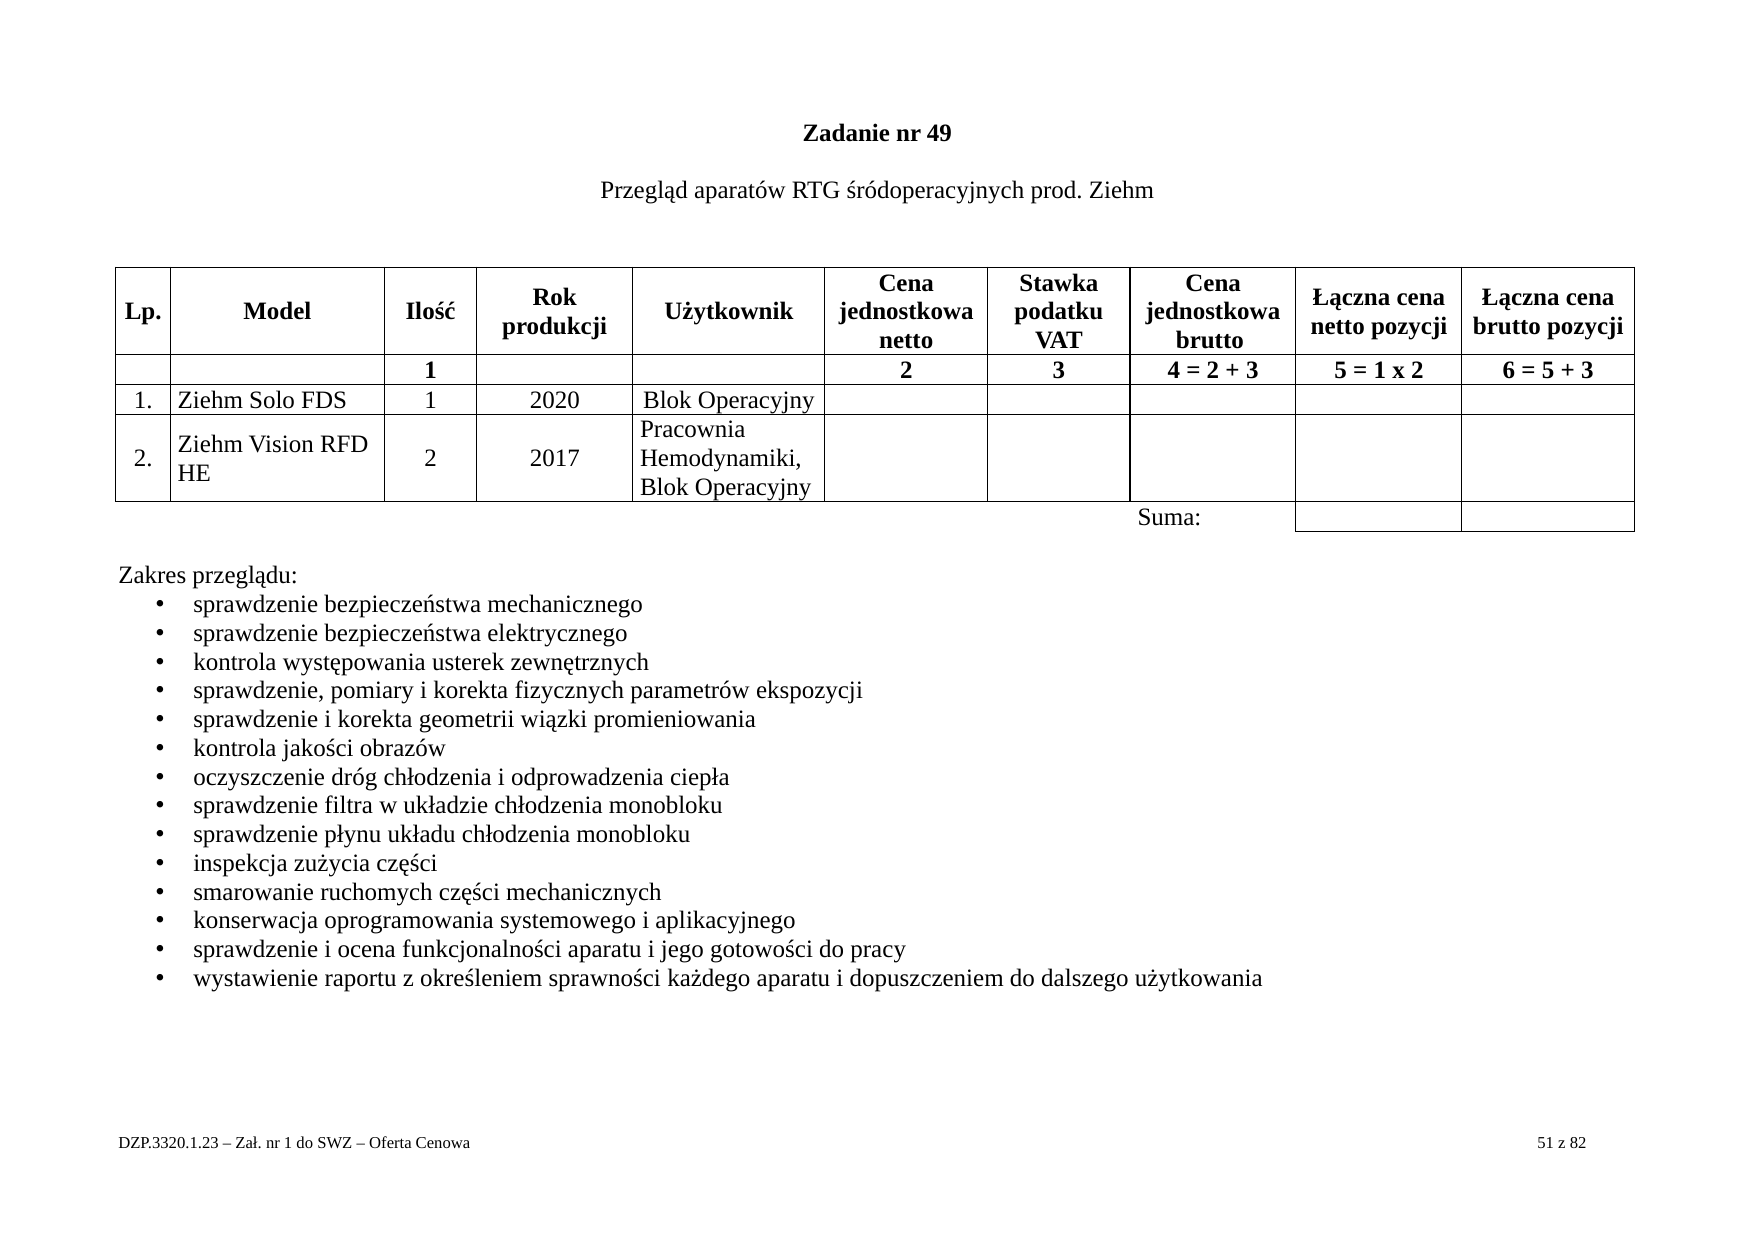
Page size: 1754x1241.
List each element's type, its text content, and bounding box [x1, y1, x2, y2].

table_cell [825, 415, 987, 501]
table_cell 1. [116, 385, 170, 413]
table_cell [633, 355, 824, 384]
table_cell 6 = 5 + 3 [1462, 355, 1634, 384]
table_cell [1462, 415, 1634, 501]
table_cell [1296, 385, 1461, 413]
table_header Użytkownik [633, 268, 824, 354]
table_cell [170, 502, 384, 531]
table_cell 4 = 2 + 3 [1131, 355, 1295, 384]
table_header Ilość [385, 268, 476, 354]
table_cell 3 [988, 355, 1129, 384]
table_cell [1131, 415, 1295, 501]
table_cell 2. [116, 415, 170, 501]
list sprawdzenie bezpieczeństwa elektrycznego [156, 618, 1636, 647]
table_cell [171, 355, 384, 384]
table_cell [1296, 415, 1461, 501]
title Zadanie nr 49 [118, 118, 1636, 147]
list oczyszczenie dróg chłodzenia i odprowadzenia ciepła [156, 762, 1636, 790]
table_header Stawka podatku VAT [988, 268, 1129, 354]
list sprawdzenie i korekta geometrii wiązki promieniowania [156, 704, 1636, 733]
table_cell [988, 385, 1129, 413]
table_cell [116, 355, 170, 384]
table_cell [476, 502, 632, 531]
table_header Cena jednostkowa brutto [1131, 268, 1295, 354]
table_header Łączna cena netto pozycji [1296, 268, 1461, 354]
table_cell [384, 502, 476, 531]
table_header Cena jednostkowa netto [825, 268, 987, 354]
table_header Rok produkcji [477, 268, 632, 354]
table_cell [633, 502, 825, 531]
list sprawdzenie bezpieczeństwa mechanicznego [156, 589, 1636, 618]
list smarowanie ruchomych części mechanicznych [156, 877, 1636, 905]
table_header Model [171, 268, 384, 354]
table_cell [825, 502, 987, 531]
list inspekcja zużycia części [156, 848, 1636, 877]
list sprawdzenie filtra w układzie chłodzenia monobloku [156, 790, 1636, 819]
table_cell [1296, 502, 1461, 531]
list sprawdzenie, pomiary i korekta fizycznych parametrów ekspozycji [156, 675, 1636, 704]
table_cell 5 = 1 x 2 [1296, 355, 1461, 384]
table_header Lp. [116, 268, 170, 354]
table_cell [825, 385, 987, 413]
table_cell 2 [385, 415, 476, 501]
table_cell [116, 502, 170, 531]
table_cell Blok Operacyjny [633, 385, 824, 413]
table_cell [1462, 385, 1634, 413]
list konserwacja oprogramowania systemowego i aplikacyjnego [156, 905, 1636, 934]
table_cell 2017 [477, 415, 632, 501]
table_cell [477, 355, 632, 384]
table_cell 2 [825, 355, 987, 384]
text Zakres przeglądu: [118, 560, 1636, 589]
table_cell [987, 502, 1130, 531]
list sprawdzenie i ocena funkcjonalności aparatu i jego gotowości do pracy [156, 934, 1636, 963]
list kontrola jakości obrazów [156, 733, 1636, 762]
title Przegląd aparatów RTG śródoperacyjnych prod. Ziehm [118, 176, 1636, 204]
list kontrola występowania usterek zewnętrznych [156, 647, 1636, 675]
list wystawienie raportu z określeniem sprawności każdego aparatu i dopuszczeniem do dalszego użytkowania [156, 963, 1636, 992]
table_cell Ziehm Vision RFD HE [171, 415, 384, 501]
table_header Łączna cena brutto pozycji [1462, 268, 1634, 354]
table_cell 2020 [477, 385, 632, 413]
table_cell [1462, 502, 1634, 531]
table_cell Pracownia Hemodynamiki, Blok Operacyjny [633, 415, 824, 501]
table_cell Ziehm Solo FDS [171, 385, 384, 413]
table_cell 1 [385, 385, 476, 413]
table_cell Suma: [1130, 502, 1295, 531]
table_cell [1131, 385, 1295, 413]
table_cell 1 [385, 355, 476, 384]
table_cell [988, 415, 1129, 501]
list sprawdzenie płynu układu chłodzenia monobloku [156, 819, 1636, 848]
